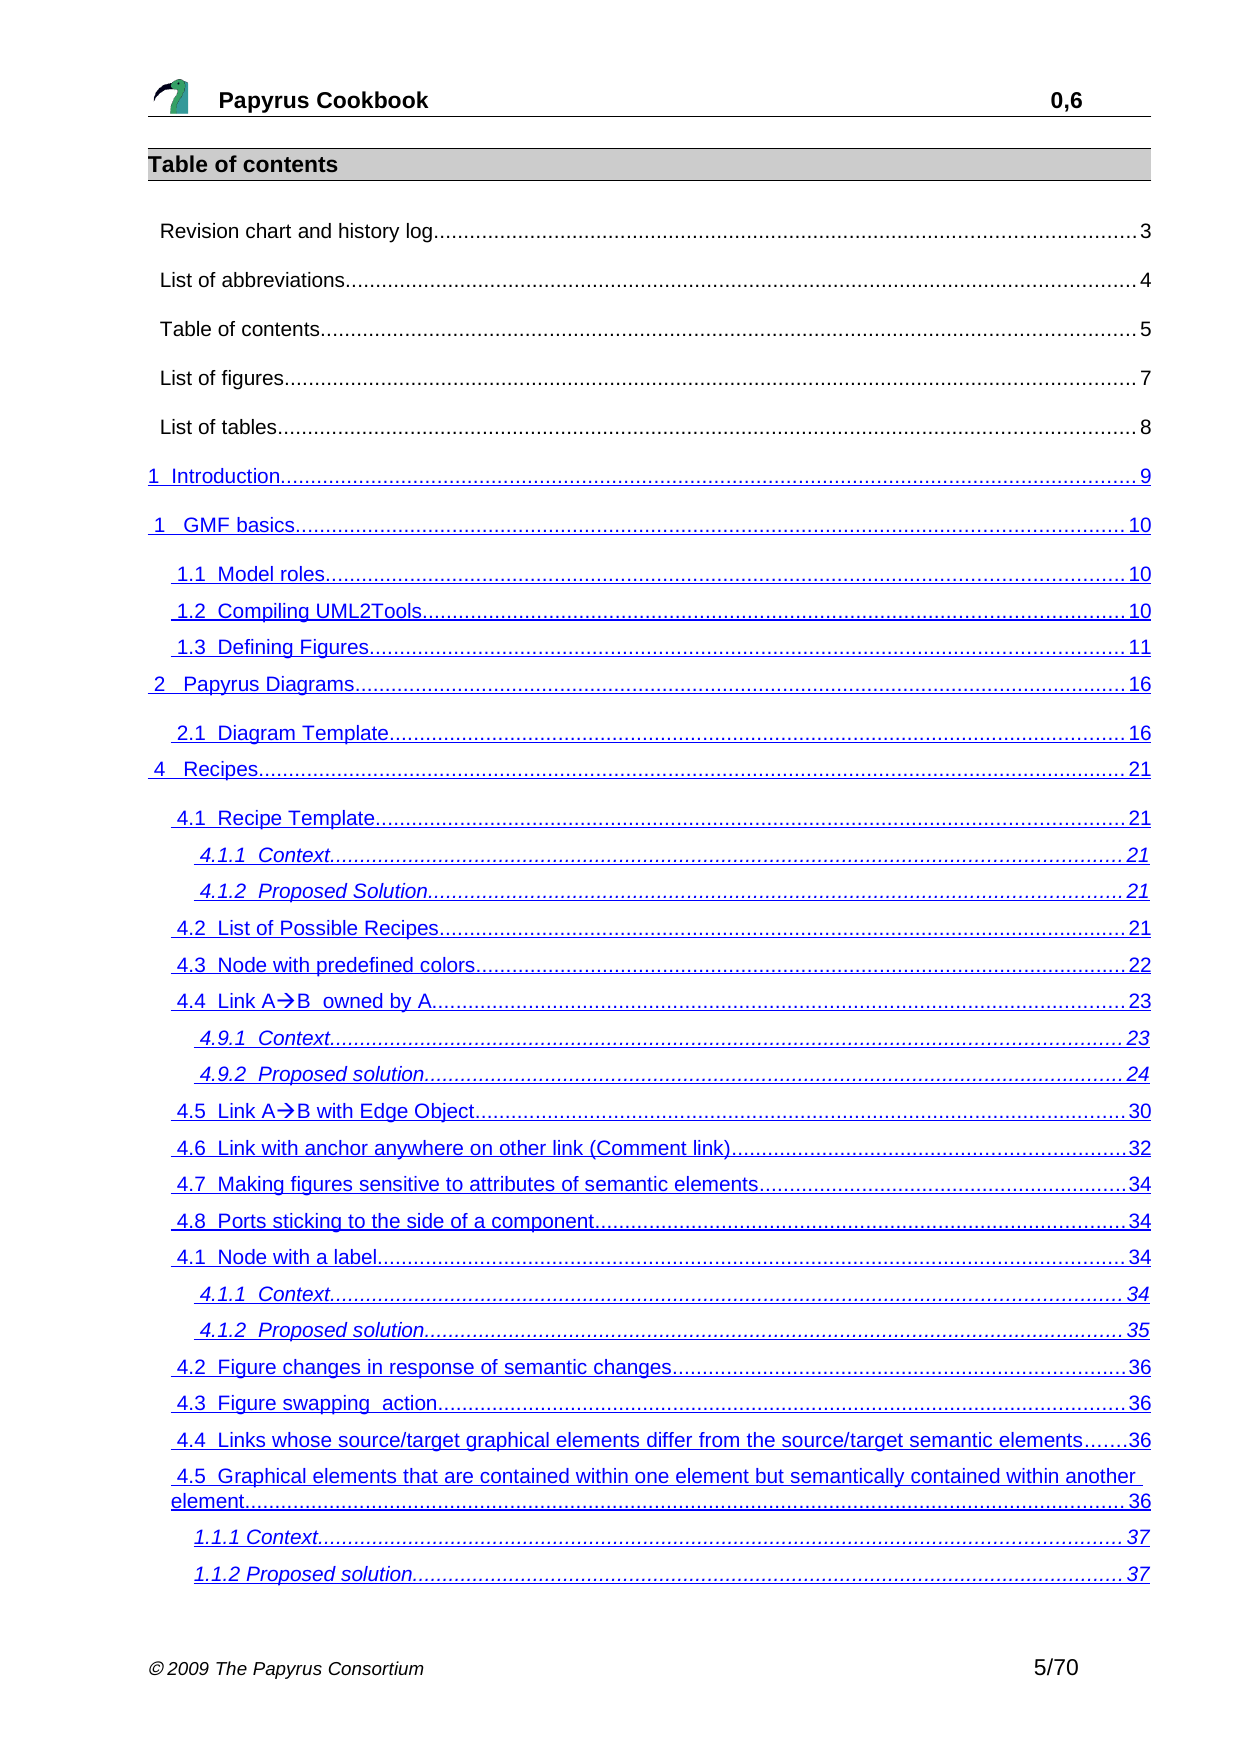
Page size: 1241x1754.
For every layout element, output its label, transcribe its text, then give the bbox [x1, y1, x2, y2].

text 1 Introduction 9 [148, 464, 1151, 485]
text List of figures 7 [148, 366, 1151, 390]
text 4.1.2 Proposed Solution 21 [193, 879, 1151, 903]
text 1.1.1 Context 37 [193, 1525, 1151, 1549]
text 4.1 Recipe Template 21 [171, 806, 1151, 827]
text 4.5 Link AB with Edge Object 30 [171, 1099, 1151, 1120]
text 4.4 Links whose source/target graphical elements differ from the source/target semantic elements 36 [171, 1428, 1151, 1449]
text 4.8 Ports sticking to the side of a component 34 [171, 1208, 1151, 1229]
text 4.1.2 Proposed solution 35 [193, 1318, 1151, 1342]
text 4.2 List of Possible Recipes 21 [171, 916, 1151, 937]
text 4.6 Link with anchor anywhere on other link (Comment link) 32 [171, 1135, 1151, 1156]
text 4.1.1 Context 21 [193, 843, 1151, 867]
text Revision chart and history log 3 [148, 218, 1151, 243]
text 1.1.2 Proposed solution 37 [193, 1562, 1151, 1586]
text 1.2 Compiling UML2Tools 10 [171, 598, 1151, 619]
text 1.3 Defining Figures 11 [171, 635, 1151, 656]
subtitle Table of contents [148, 149, 1151, 180]
text 4.5 Graphical elements that are contained within one element but semantically contained within another element 36 [171, 1464, 1151, 1509]
text 4.2 Figure changes in response of semantic changes 36 [171, 1355, 1151, 1376]
text 4.9.2 Proposed solution 24 [193, 1062, 1151, 1086]
text List of abbreviations 4 [148, 268, 1151, 292]
text Table of contents 5 [148, 317, 1151, 341]
picture [153, 79, 189, 114]
text 4 Recipes 21 [148, 757, 1151, 778]
text 4.3 Node with predefined colors 22 [171, 953, 1151, 973]
text 4.3 Figure swapping action 36 [171, 1391, 1151, 1412]
text List of tables 8 [148, 415, 1151, 439]
text 4.4 Link AB owned by A 23 [171, 989, 1151, 1010]
text 4.1.1 Context 34 [193, 1282, 1151, 1306]
text 4.7 Making figures sensitive to attributes of semantic elements 34 [171, 1172, 1151, 1193]
text 4.9.1 Context 23 [193, 1026, 1151, 1050]
text 4.1 Node with a label 34 [171, 1245, 1151, 1266]
text 2.1 Diagram Template 16 [171, 721, 1151, 742]
text 1.1 Model roles 10 [171, 562, 1151, 583]
text 2 Papyrus Diagrams 16 [148, 672, 1151, 693]
text 1 GMF basics 10 [148, 513, 1151, 534]
